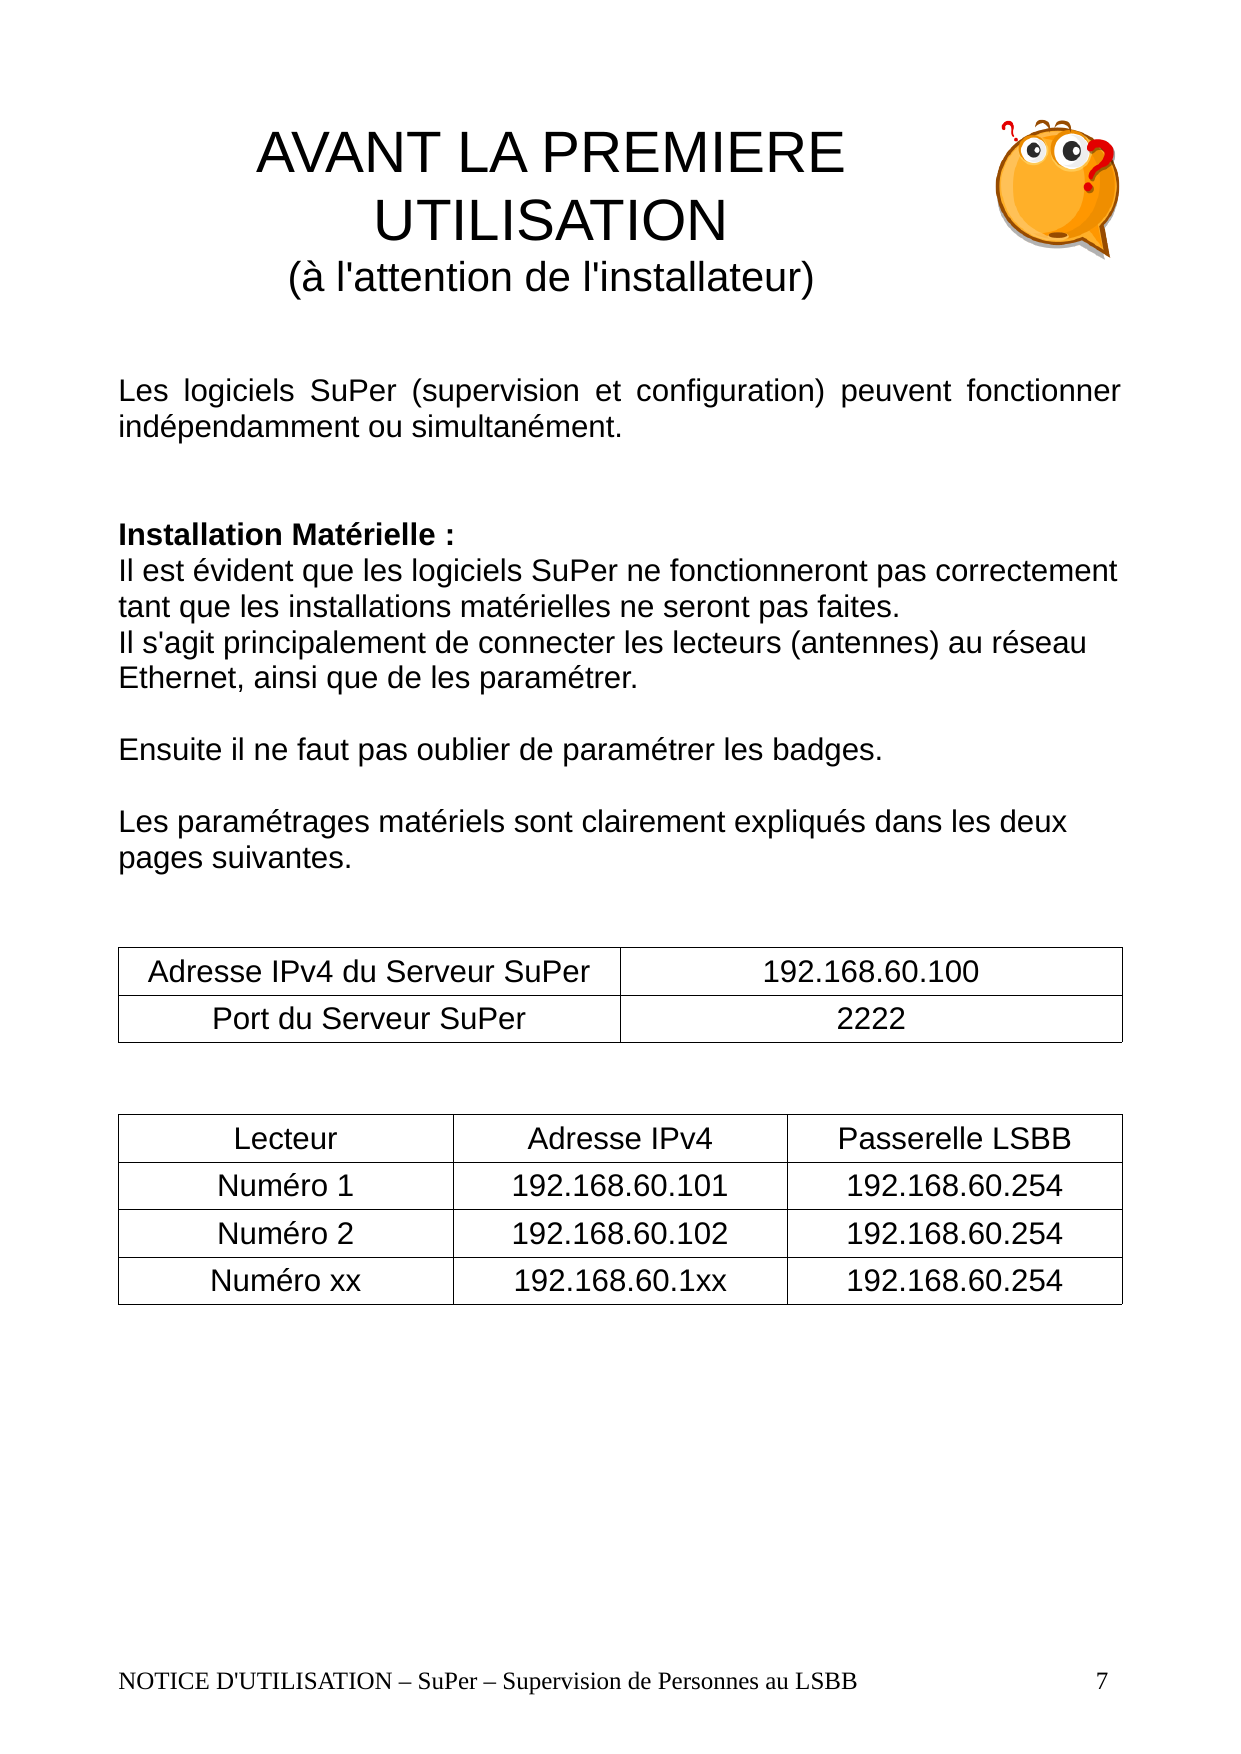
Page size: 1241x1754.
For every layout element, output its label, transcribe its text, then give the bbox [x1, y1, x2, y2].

text (à l'attention de l'installateur) [118, 252, 1122, 300]
table_header Adresse IPv4 [454, 1115, 787, 1162]
text Ensuite il ne faut pas oublier de paramétrer les badges. [118, 731, 1122, 767]
text AVANT LA PREMIERE UTILISATION [118, 118, 984, 252]
table_cell Numéro xx [119, 1258, 453, 1304]
table_header 192.168.60.100 [621, 948, 1122, 994]
text Les logiciels SuPer (supervision et configuration) peuvent fonctionner indépendamment ou simultanément. [118, 372, 1122, 444]
text Il s'agit principalement de connecter les lecteurs (antennes) au réseau Ethernet, ainsi que de les paramétrer. [118, 624, 1122, 696]
table_cell Numéro 1 [119, 1163, 453, 1209]
table_header Adresse IPv4 du Serveur SuPer [119, 948, 620, 994]
table_cell 192.168.60.254 [788, 1210, 1122, 1257]
table_cell Port du Serveur SuPer [119, 996, 620, 1042]
table_header Lecteur [119, 1115, 453, 1162]
table_cell 192.168.60.254 [788, 1163, 1122, 1209]
table_cell 192.168.60.102 [454, 1210, 787, 1257]
picture [984, 118, 1123, 260]
table_cell Numéro 2 [119, 1210, 453, 1257]
text Les paramétrages matériels sont clairement expliqués dans les deux pages suivantes. [118, 803, 1122, 875]
table_cell 192.168.60.101 [454, 1163, 787, 1209]
text Installation Matérielle : [118, 516, 1122, 552]
table_cell 2222 [621, 996, 1122, 1042]
table_cell 192.168.60.1xx [454, 1258, 787, 1304]
table_header Passerelle LSBB [788, 1115, 1122, 1162]
table_cell 192.168.60.254 [788, 1258, 1122, 1304]
text Il est évident que les logiciels SuPer ne fonctionneront pas correctement tant que les installations matérielles ne seront pas faites. [118, 552, 1122, 624]
